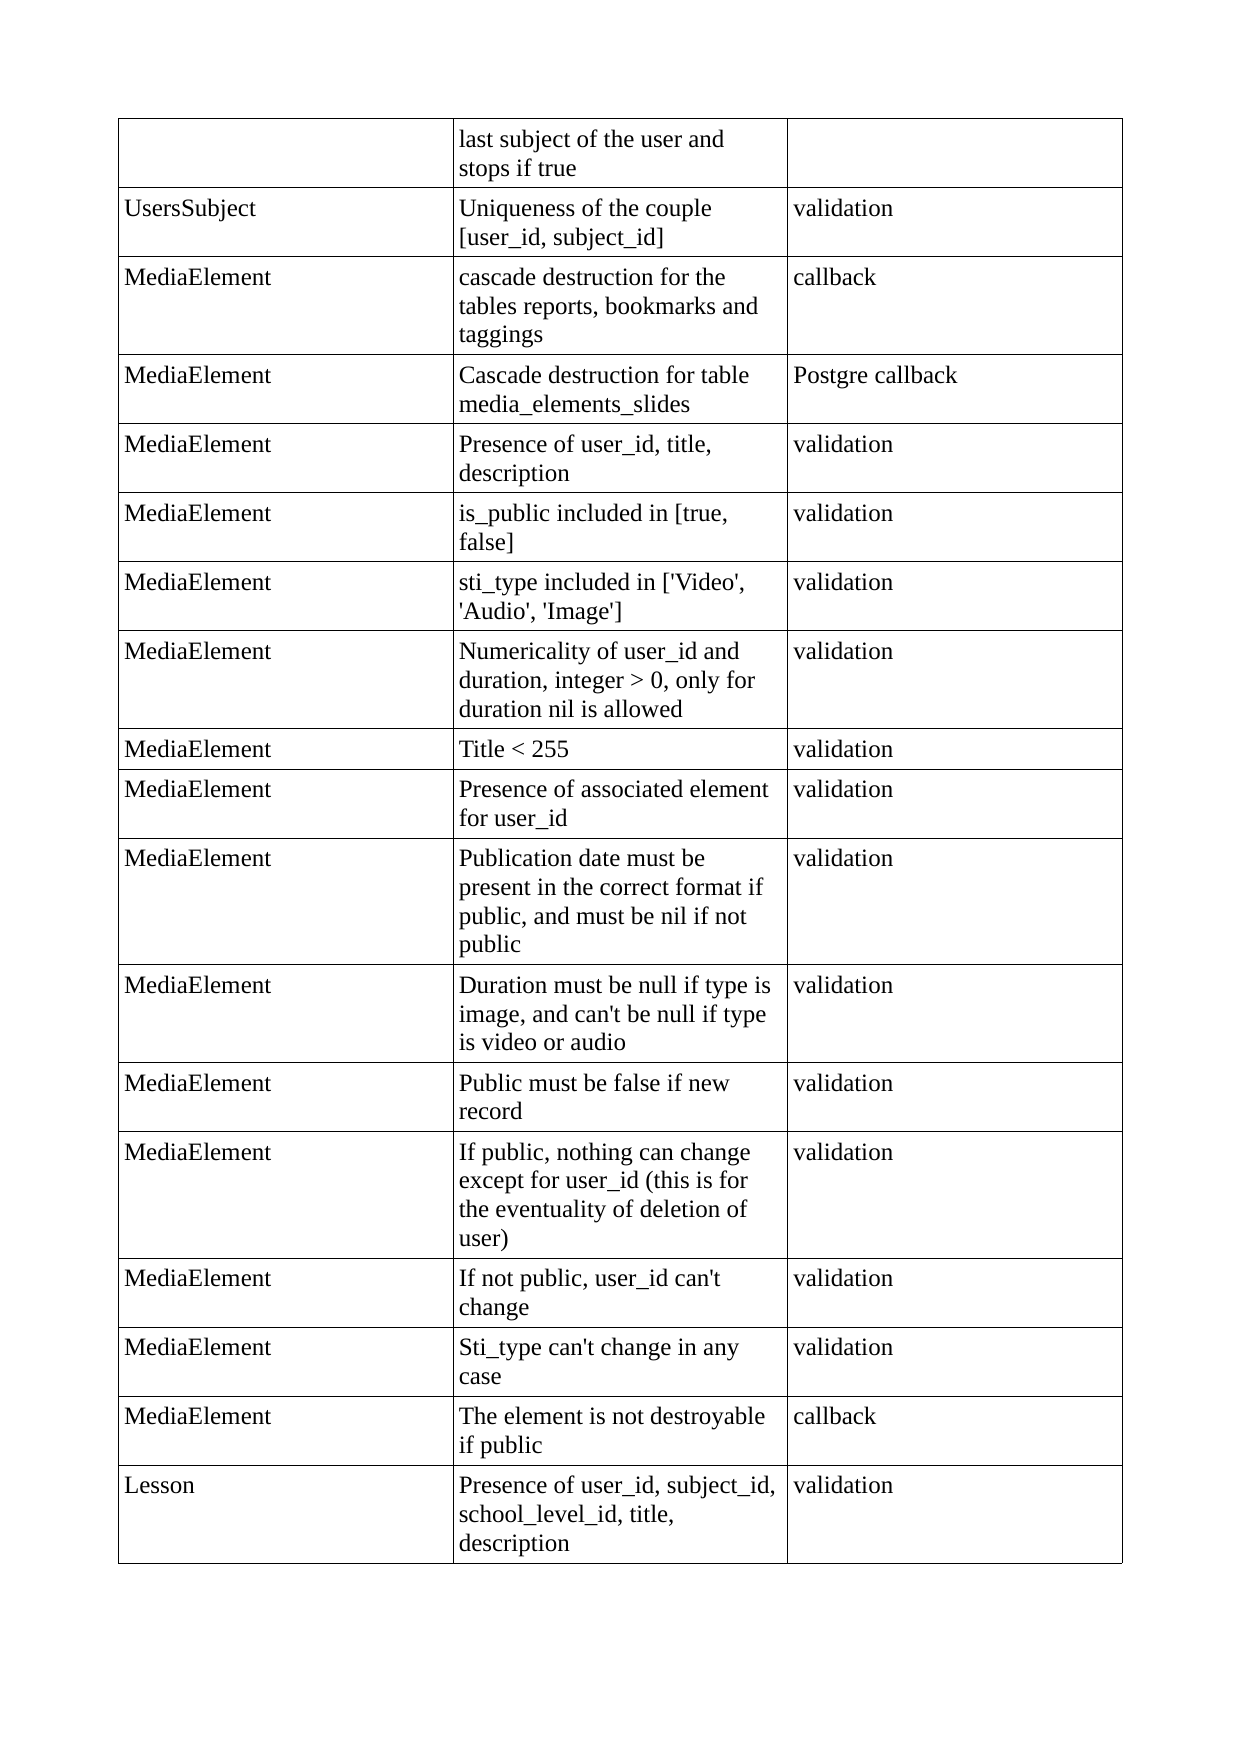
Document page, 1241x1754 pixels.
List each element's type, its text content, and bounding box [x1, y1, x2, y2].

table_cell MediaElement [119, 493, 453, 561]
table_cell Sti_type can't change in any case [454, 1328, 787, 1396]
table_cell callback [788, 1397, 1122, 1465]
table_cell validation [788, 729, 1122, 768]
table_cell validation [788, 1328, 1122, 1396]
table_cell Title < 255 [454, 729, 787, 768]
table_cell validation [788, 1259, 1122, 1327]
table_cell validation [788, 965, 1122, 1062]
table_cell validation [788, 188, 1122, 256]
table_cell The element is not destroyable if public [454, 1397, 787, 1465]
table_cell MediaElement [119, 729, 453, 768]
table_cell MediaElement [119, 965, 453, 1062]
table_cell If not public, user_id can't change [454, 1259, 787, 1327]
table_cell validation [788, 1132, 1122, 1257]
table_cell MediaElement [119, 1259, 453, 1327]
table_cell validation [788, 839, 1122, 964]
table_cell validation [788, 1466, 1122, 1562]
table_cell MediaElement [119, 1328, 453, 1396]
table_cell [788, 119, 1122, 187]
table_cell MediaElement [119, 1397, 453, 1465]
table_cell Public must be false if new record [454, 1063, 787, 1131]
table_cell validation [788, 770, 1122, 837]
table_cell last subject of the user and stops if true [454, 119, 787, 187]
table_cell validation [788, 562, 1122, 630]
table_cell Publication date must be present in the correct format if public, and must be nil if not public [454, 839, 787, 964]
table_cell Presence of associated element for user_id [454, 770, 787, 837]
table_cell UsersSubject [119, 188, 453, 256]
table_cell MediaElement [119, 1063, 453, 1131]
table_cell validation [788, 631, 1122, 728]
table_cell validation [788, 424, 1122, 492]
table_cell validation [788, 1063, 1122, 1131]
table_cell MediaElement [119, 839, 453, 964]
table_cell validation [788, 493, 1122, 561]
table_cell MediaElement [119, 355, 453, 423]
table_cell Duration must be null if type is image, and can't be null if type is video or audio [454, 965, 787, 1062]
table_cell MediaElement [119, 631, 453, 728]
table_cell Numericality of user_id and duration, integer > 0, only for duration nil is allowed [454, 631, 787, 728]
table_cell is_public included in [true, false] [454, 493, 787, 561]
table_cell MediaElement [119, 562, 453, 630]
table_cell cascade destruction for the tables reports, bookmarks and taggings [454, 257, 787, 354]
table_cell MediaElement [119, 424, 453, 492]
table_cell MediaElement [119, 257, 453, 354]
table_cell Postgre callback [788, 355, 1122, 423]
table_cell Presence of user_id, subject_id, school_level_id, title, description [454, 1466, 787, 1562]
table_cell MediaElement [119, 770, 453, 837]
table_cell [119, 119, 453, 187]
table_cell callback [788, 257, 1122, 354]
table_cell If public, nothing can change except for user_id (this is for the eventuality of deletion of user) [454, 1132, 787, 1257]
table_cell Cascade destruction for table media_elements_slides [454, 355, 787, 423]
table_cell MediaElement [119, 1132, 453, 1257]
table_cell Presence of user_id, title, description [454, 424, 787, 492]
table_cell sti_type included in ['Video', 'Audio', 'Image'] [454, 562, 787, 630]
table_cell Uniqueness of the couple [user_id, subject_id] [454, 188, 787, 256]
table_cell Lesson [119, 1466, 453, 1562]
